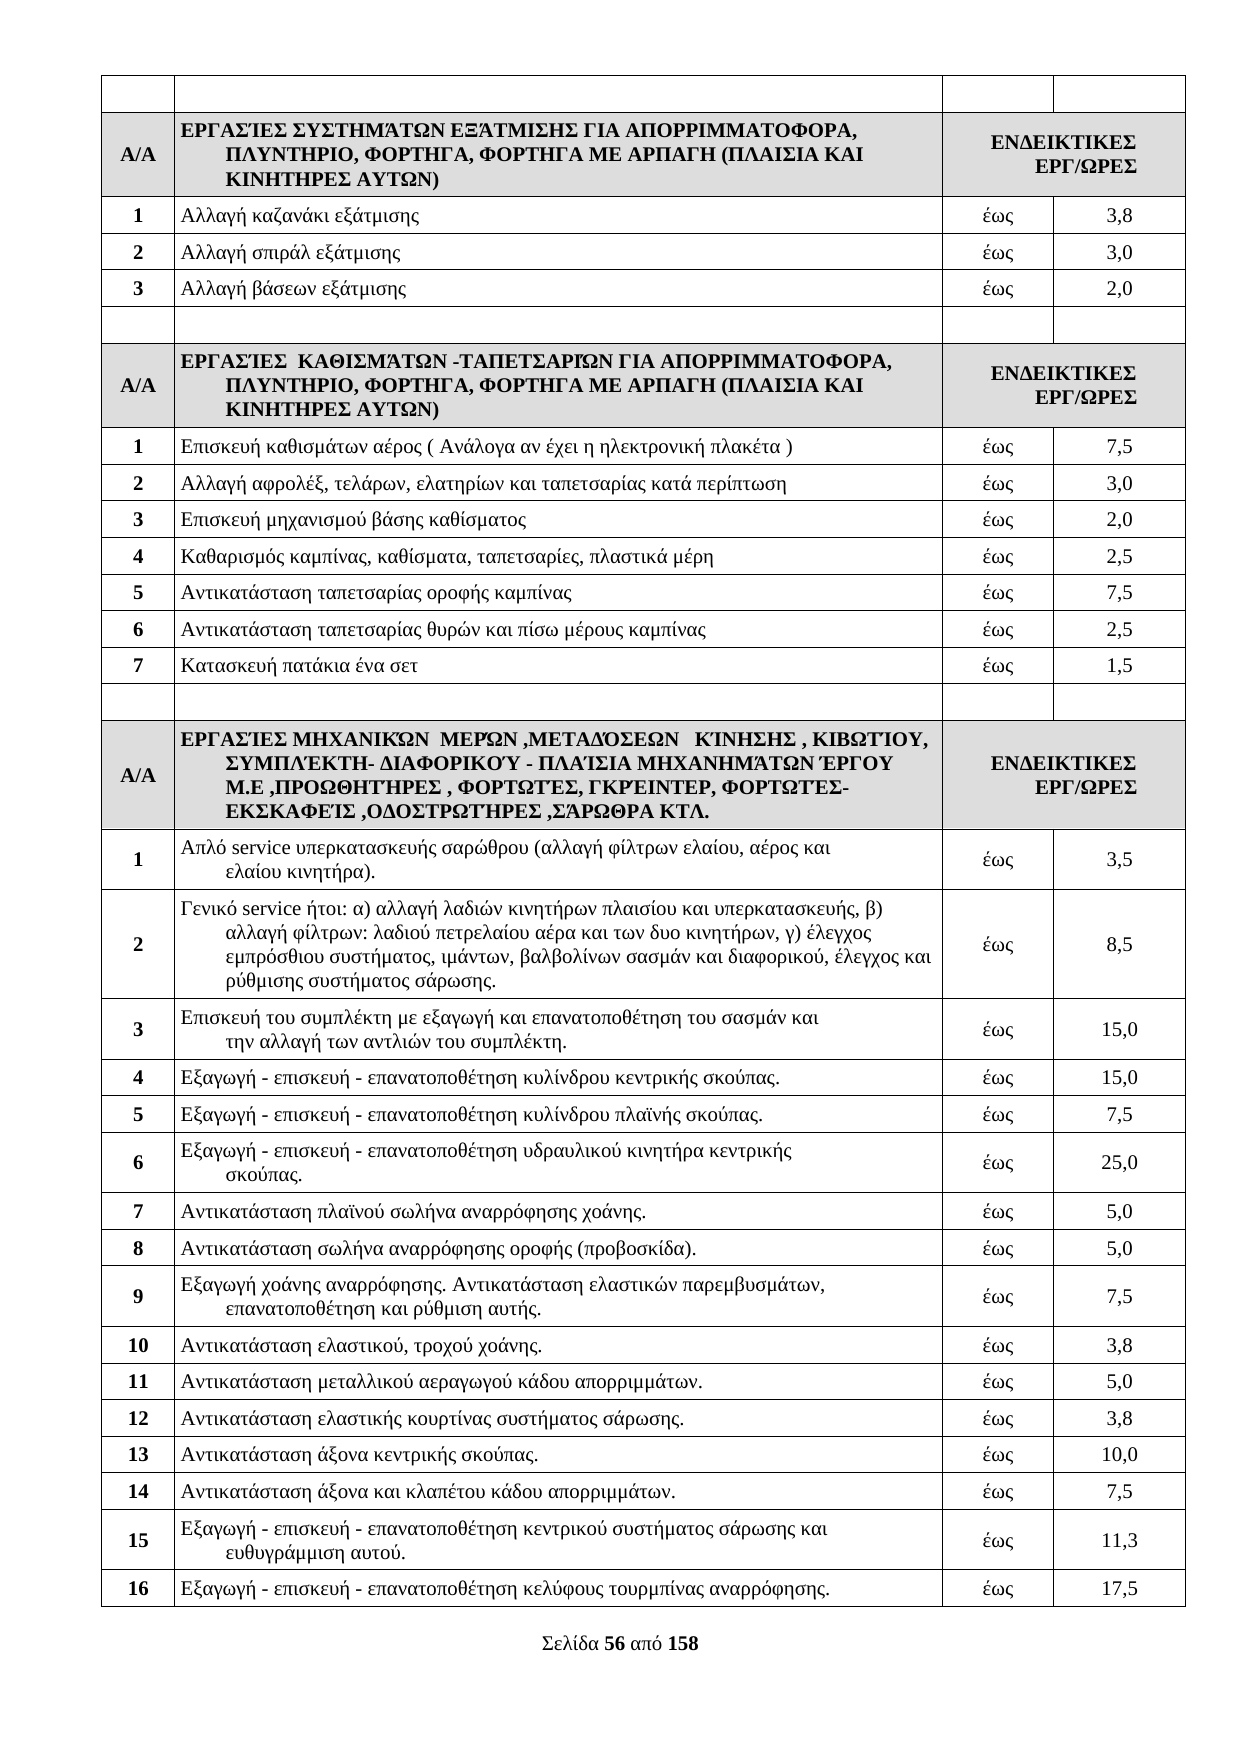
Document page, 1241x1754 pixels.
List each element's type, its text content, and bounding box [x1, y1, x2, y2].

table_cell 5 [102, 575, 174, 610]
table_cell Αντικατάσταση μεταλλικού αεραγωγού κάδου απορριμμάτων. [175, 1364, 942, 1399]
table_cell έως [943, 890, 1053, 998]
table_cell έως [943, 538, 1053, 573]
table_cell 16 [102, 1570, 174, 1606]
table_cell 7,5 [1054, 1473, 1185, 1509]
table_cell ΕΝΔΕΙΚΤΙΚΕΣ ΕΡΓ/ΩΡΕΣ [943, 113, 1185, 196]
table_cell Επισκευή καθισμάτων αέρος ( Ανάλογα αν έχει η ηλεκτρονική πλακέτα ) [175, 428, 942, 464]
table_cell 6 [102, 1133, 174, 1192]
table_cell 2,0 [1054, 270, 1185, 306]
table_cell 5,0 [1054, 1193, 1185, 1229]
table_cell Αντικατάσταση ταπετσαρίας οροφής καμπίνας [175, 575, 942, 610]
table_cell 3,0 [1054, 465, 1185, 500]
table_cell 3,0 [1054, 234, 1185, 269]
table_cell Αλλαγή καζανάκι εξάτμισης [175, 197, 942, 233]
table_cell 7 [102, 1193, 174, 1229]
table_cell Εξαγωγή - επισκευή - επανατοποθέτηση κυλίνδρου κεντρικής σκούπας. [175, 1060, 942, 1095]
table_cell 5 [102, 1096, 174, 1132]
table_cell έως [943, 830, 1053, 889]
table_cell [175, 76, 942, 112]
table_cell ΕΡΓΑΣΊΕΣ ΜΗΧΑΝΙΚΏΝ ΜΕΡΏΝ ,ΜΕΤΑΔΌΣΕΩΝ ΚΊΝΗΣΗΣ , ΚΙΒΩΤΊΟΥ, ΣΥΜΠΛΈΚΤΗ- ΔΙΑΦΟΡΙΚΟΎ - ΠΛΑΊΣΙΑ ΜΗΧΑΝΗΜΆΤΩΝ ΈΡΓΟΥ Μ.Ε ,ΠΡΟΩΘΗΤΉΡΕΣ , ΦΟΡΤΩΤΈΣ, ΓΚΡΈΙΝΤΕΡ, ΦΟΡΤΩΤΈΣ-ΕΚΣΚΑΦΕΊΣ ,ΟΔΟΣΤΡΩΤΉΡΕΣ ,ΣΆΡΩΘΡΑ ΚΤΛ. [175, 721, 942, 828]
table_cell 15,0 [1054, 999, 1185, 1058]
table_cell 1 [102, 830, 174, 889]
table_cell 10,0 [1054, 1437, 1185, 1472]
table_cell ΕΡΓΑΣΊΕΣ ΣΥΣΤΗΜΆΤΩΝ ΕΞΆΤΜΙΣΗΣ ΓΙΑ ΑΠΟΡΡΙΜΜΑΤΟΦΟΡΑ, ΠΛΥΝΤΗΡΙΟ, ΦΟΡΤΗΓΑ, ΦΟΡΤΗΓΑ ΜΕ ΑΡΠΑΓΗ (ΠΛΑΙΣΙΑ ΚΑΙ ΚΙΝΗΤΗΡΕΣ ΑΥΤΩΝ) [175, 113, 942, 196]
table_cell 14 [102, 1473, 174, 1509]
table_cell έως [943, 270, 1053, 306]
table_cell έως [943, 1437, 1053, 1472]
table_cell 7,5 [1054, 428, 1185, 464]
table_cell ΕΝΔΕΙΚΤΙΚΕΣ ΕΡΓ/ΩΡΕΣ [943, 721, 1185, 828]
table_cell 3 [102, 999, 174, 1058]
table_cell έως [943, 465, 1053, 500]
table_cell ΕΡΓΑΣΊΕΣ ΚΑΘΙΣΜΆΤΩΝ -ΤΑΠΕΤΣΑΡΙΏΝ ΓΙΑ ΑΠΟΡΡΙΜΜΑΤΟΦΟΡΑ, ΠΛΥΝΤΗΡΙΟ, ΦΟΡΤΗΓΑ, ΦΟΡΤΗΓΑ ΜΕ ΑΡΠΑΓΗ (ΠΛΑΙΣΙΑ ΚΑΙ ΚΙΝΗΤΗΡΕΣ ΑΥΤΩΝ) [175, 344, 942, 427]
table_cell 12 [102, 1400, 174, 1436]
table_cell 3,5 [1054, 830, 1185, 889]
table_cell έως [943, 1230, 1053, 1265]
table_cell έως [943, 1327, 1053, 1362]
table_cell 8,5 [1054, 890, 1185, 998]
table_cell 2 [102, 234, 174, 269]
table_cell 17,5 [1054, 1570, 1185, 1606]
table_cell 11,3 [1054, 1510, 1185, 1569]
table_cell ΕΝΔΕΙΚΤΙΚΕΣ ΕΡΓ/ΩΡΕΣ [943, 344, 1185, 427]
table_cell 13 [102, 1437, 174, 1472]
table_cell έως [943, 1570, 1053, 1606]
table_cell 1 [102, 428, 174, 464]
table_cell έως [943, 1473, 1053, 1509]
table_cell 9 [102, 1266, 174, 1326]
table_cell 3 [102, 270, 174, 306]
table_cell Καθαρισμός καμπίνας, καθίσματα, ταπετσαρίες, πλαστικά μέρη [175, 538, 942, 573]
table_cell 25,0 [1054, 1133, 1185, 1192]
table_cell 2,0 [1054, 501, 1185, 537]
table_cell 1,5 [1054, 648, 1185, 683]
table_cell 10 [102, 1327, 174, 1362]
table_cell 2 [102, 890, 174, 998]
table_cell [102, 307, 174, 342]
table_cell έως [943, 611, 1053, 647]
table_cell έως [943, 1400, 1053, 1436]
table_cell 15,0 [1054, 1060, 1185, 1095]
table_cell έως [943, 1266, 1053, 1326]
table_cell έως [943, 1133, 1053, 1192]
table_cell έως [943, 648, 1053, 683]
table_cell έως [943, 501, 1053, 537]
table_cell έως [943, 234, 1053, 269]
table_cell Εξαγωγή - επισκευή - επανατοποθέτηση κυλίνδρου πλαϊνής σκούπας. [175, 1096, 942, 1132]
table_cell Α/Α [102, 721, 174, 828]
table_cell 2,5 [1054, 611, 1185, 647]
table_cell έως [943, 428, 1053, 464]
table_cell 1 [102, 197, 174, 233]
table_cell έως [943, 1060, 1053, 1095]
table_cell Επισκευή μηχανισμού βάσης καθίσματος [175, 501, 942, 537]
table_cell έως [943, 575, 1053, 610]
table_cell Αντικατάσταση ελαστικής κουρτίνας συστήματος σάρωσης. [175, 1400, 942, 1436]
table_cell 7,5 [1054, 1096, 1185, 1132]
table_cell 15 [102, 1510, 174, 1569]
table_cell Αλλαγή βάσεων εξάτμισης [175, 270, 942, 306]
table_cell 4 [102, 1060, 174, 1095]
table_cell έως [943, 1193, 1053, 1229]
table_cell 7,5 [1054, 575, 1185, 610]
table_cell Αντικατάσταση ελαστικού, τροχού χοάνης. [175, 1327, 942, 1362]
table_cell Εξαγωγή - επισκευή - επανατοποθέτηση κεντρικού συστήματος σάρωσης και ευθυγράμμιση αυτού. [175, 1510, 942, 1569]
table_cell [102, 684, 174, 720]
table_cell [943, 76, 1053, 112]
table_cell 5,0 [1054, 1230, 1185, 1265]
table_cell 3,8 [1054, 197, 1185, 233]
table_cell [943, 307, 1053, 342]
table_cell 3,8 [1054, 1400, 1185, 1436]
table_cell 4 [102, 538, 174, 573]
table_cell [943, 684, 1053, 720]
table_cell Αντικατάσταση ταπετσαρίας θυρών και πίσω μέρους καμπίνας [175, 611, 942, 647]
table_cell Εξαγωγή - επισκευή - επανατοποθέτηση υδραυλικού κινητήρα κεντρικής σκούπας. [175, 1133, 942, 1192]
table_cell Α/Α [102, 113, 174, 196]
table_cell Αλλαγή αφρολέξ, τελάρων, ελατηρίων και ταπετσαρίας κατά περίπτωση [175, 465, 942, 500]
table_cell 7 [102, 648, 174, 683]
table_cell Αντικατάσταση άξονα κεντρικής σκούπας. [175, 1437, 942, 1472]
table_cell Επισκευή του συμπλέκτη με εξαγωγή και επανατοποθέτηση του σασμάν και την αλλαγή των αντλιών του συμπλέκτη. [175, 999, 942, 1058]
table_cell [1054, 307, 1185, 342]
table_cell [1054, 76, 1185, 112]
table_cell Αλλαγή σπιράλ εξάτμισης [175, 234, 942, 269]
table_cell Εξαγωγή - επισκευή - επανατοποθέτηση κελύφους τουρμπίνας αναρρόφησης. [175, 1570, 942, 1606]
table_cell Αντικατάσταση πλαϊνού σωλήνα αναρρόφησης χοάνης. [175, 1193, 942, 1229]
table_cell 2,5 [1054, 538, 1185, 573]
table_cell έως [943, 197, 1053, 233]
table_cell [175, 307, 942, 342]
table_cell 5,0 [1054, 1364, 1185, 1399]
table_cell 6 [102, 611, 174, 647]
table_cell έως [943, 1510, 1053, 1569]
table_cell Αντικατάσταση σωλήνα αναρρόφησης οροφής (προβοσκίδα). [175, 1230, 942, 1265]
table_cell 3 [102, 501, 174, 537]
table_cell 11 [102, 1364, 174, 1399]
table_cell έως [943, 1096, 1053, 1132]
table_cell 3,8 [1054, 1327, 1185, 1362]
table_cell Εξαγωγή χοάνης αναρρόφησης. Αντικατάσταση ελαστικών παρεμβυσμάτων, επανατοποθέτηση και ρύθμιση αυτής. [175, 1266, 942, 1326]
table_cell Κατασκευή πατάκια ένα σετ [175, 648, 942, 683]
table_cell Απλό service υπερκατασκευής σαρώθρου (αλλαγή φίλτρων ελαίου, αέρος και ελαίου κινητήρα). [175, 830, 942, 889]
table_cell [1054, 684, 1185, 720]
table_cell Αντικατάσταση άξονα και κλαπέτου κάδου απορριμμάτων. [175, 1473, 942, 1509]
table_cell Α/Α [102, 344, 174, 427]
table_cell [175, 684, 942, 720]
table_cell Γενικό service ήτοι: α) αλλαγή λαδιών κινητήρων πλαισίου και υπερκατασκευής, β) αλλαγή φίλτρων: λαδιού πετρελαίου αέρα και των δυο κινητήρων, γ) έλεγχος εμπρόσθιου συστήματος, ιμάντων, βαλβολίνων σασμάν και διαφορικού, έλεγχος και ρύθμισης συστήματος σάρωσης. [175, 890, 942, 998]
table_cell έως [943, 999, 1053, 1058]
table_cell 8 [102, 1230, 174, 1265]
table_cell [102, 76, 174, 112]
table_cell 2 [102, 465, 174, 500]
table_cell έως [943, 1364, 1053, 1399]
table_cell 7,5 [1054, 1266, 1185, 1326]
